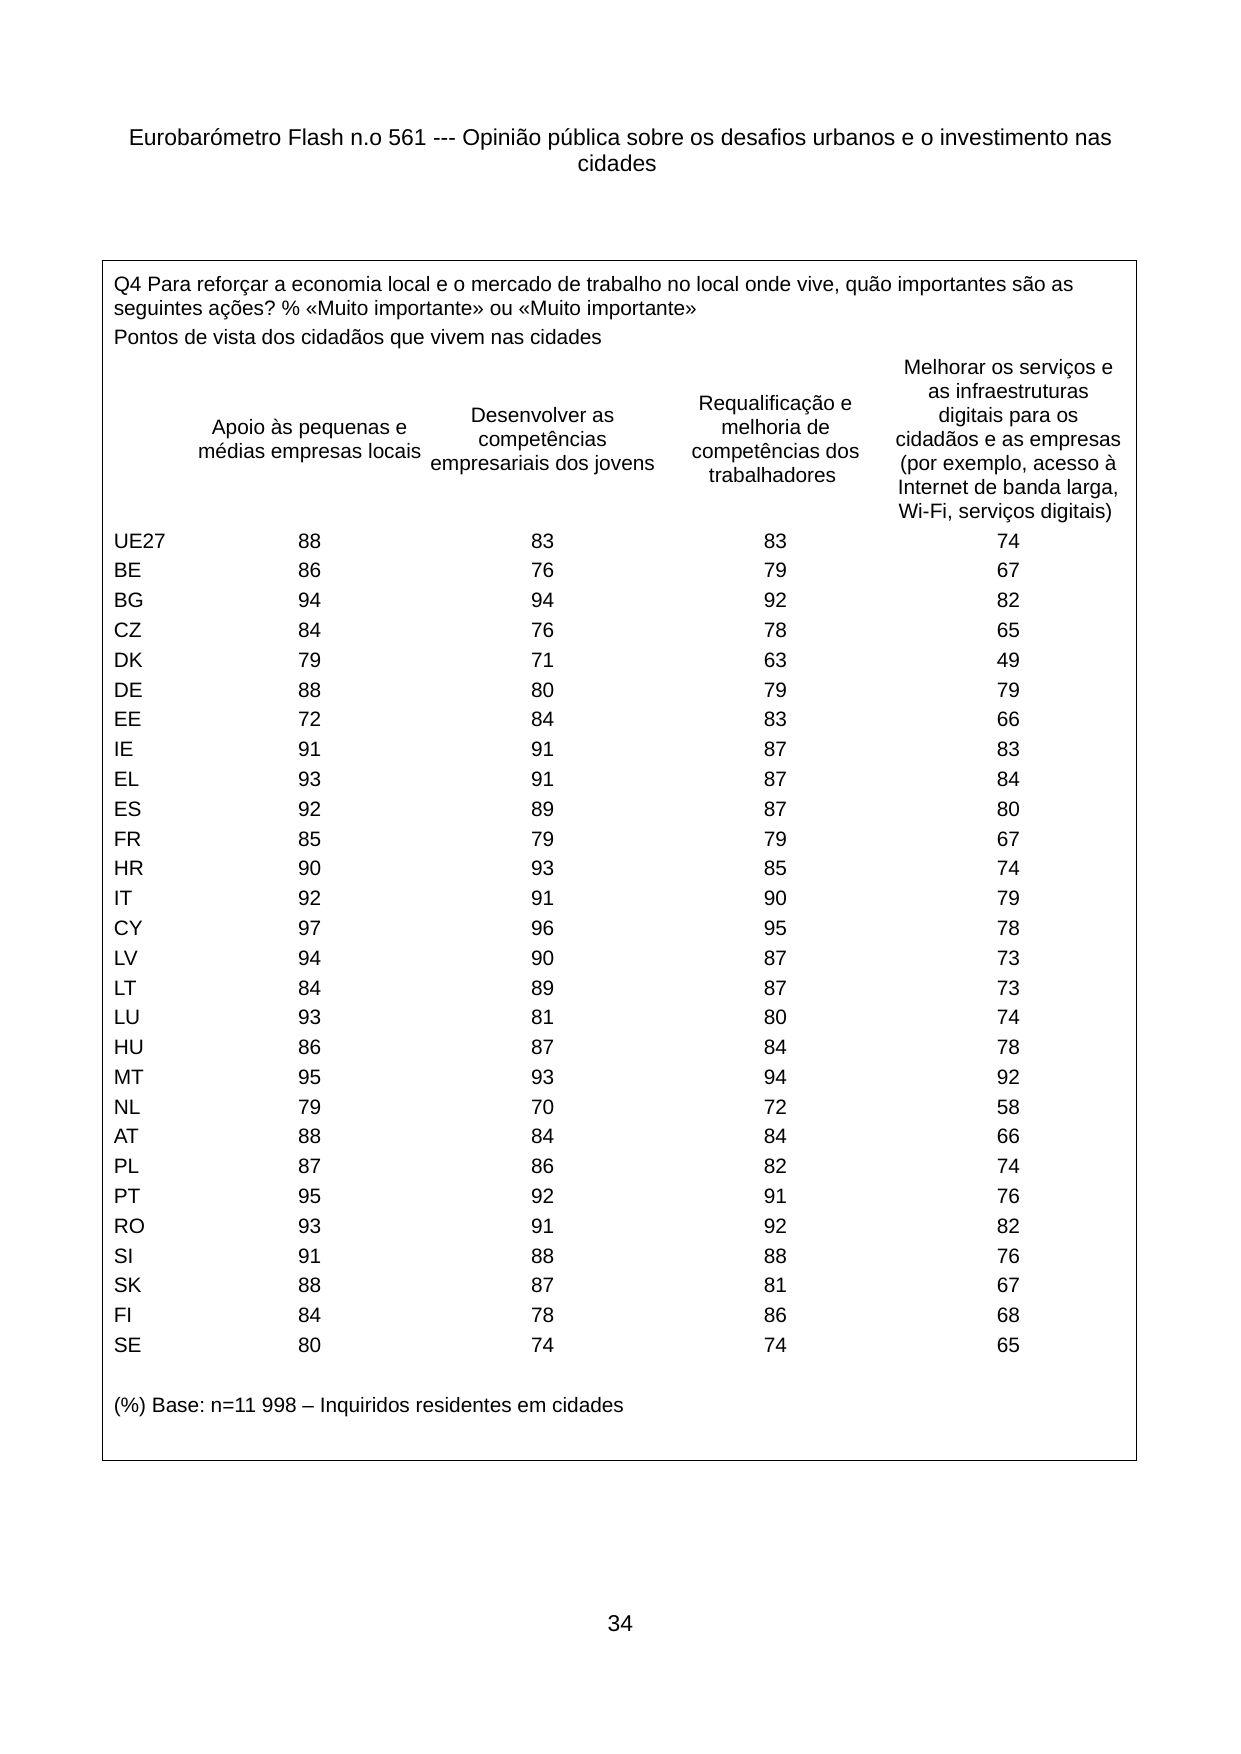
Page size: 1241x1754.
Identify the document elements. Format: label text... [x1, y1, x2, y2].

table_cell 80 [659, 1002, 892, 1032]
table_cell 94 [193, 943, 426, 972]
table_cell 89 [426, 794, 659, 823]
table_cell 84 [659, 1032, 892, 1062]
table_cell ES [111, 794, 193, 823]
table_cell 84 [193, 1300, 426, 1330]
table_cell 84 [659, 1121, 892, 1151]
table_cell 74 [659, 1330, 892, 1360]
table_cell [659, 1360, 892, 1389]
table_cell RO [111, 1211, 193, 1241]
table_cell 92 [193, 794, 426, 823]
table_cell 78 [659, 615, 892, 645]
table_cell 91 [426, 734, 659, 764]
table_cell 93 [426, 853, 659, 883]
table_cell [111, 352, 193, 526]
table_cell 93 [426, 1062, 659, 1092]
table_cell 86 [193, 555, 426, 585]
table_cell 76 [426, 555, 659, 585]
table_cell Apoio às pequenas e médias empresas locais [193, 352, 426, 526]
table_cell [892, 1360, 1125, 1389]
table_cell 73 [892, 943, 1125, 972]
table_cell 79 [659, 675, 892, 704]
table_cell 84 [193, 973, 426, 1002]
table_cell 79 [659, 824, 892, 853]
table_cell 95 [659, 913, 892, 943]
table_cell 80 [892, 794, 1125, 823]
table_cell 93 [193, 1002, 426, 1032]
table_cell 81 [426, 1002, 659, 1032]
table_cell 68 [892, 1300, 1125, 1330]
table_cell [111, 1360, 193, 1389]
table_cell 83 [892, 734, 1125, 764]
table_cell 79 [193, 645, 426, 674]
table_cell 92 [659, 1211, 892, 1241]
table_cell 88 [193, 1121, 426, 1151]
table_cell 66 [892, 1121, 1125, 1151]
table_cell 58 [892, 1092, 1125, 1121]
table_cell AT [111, 1121, 193, 1151]
table_cell 83 [426, 526, 659, 555]
table_cell 84 [426, 704, 659, 734]
table_cell 82 [892, 585, 1125, 615]
table_cell [426, 1360, 659, 1389]
table_cell 73 [892, 973, 1125, 1002]
table_cell 79 [426, 824, 659, 853]
table_cell 76 [892, 1181, 1125, 1211]
table_cell DE [111, 675, 193, 704]
table_cell (%) Base: n=11 998 – Inquiridos residentes em cidades [111, 1390, 1125, 1419]
table_cell 87 [659, 943, 892, 972]
table_cell Melhorar os serviços e as infraestruturas digitais para os cidadãos e as empresas (por exemplo, acesso à Internet de banda larga, Wi-Fi, serviços digitais) [892, 352, 1125, 526]
table_cell MT [111, 1062, 193, 1092]
table_cell BE [111, 555, 193, 585]
table_cell 76 [426, 615, 659, 645]
table_cell 71 [426, 645, 659, 674]
table_cell DK [111, 645, 193, 674]
table_cell 88 [659, 1241, 892, 1270]
table_cell 79 [193, 1092, 426, 1121]
table_cell 94 [659, 1062, 892, 1092]
table_cell 79 [659, 555, 892, 585]
table_cell 93 [193, 764, 426, 794]
table_cell 91 [193, 1241, 426, 1270]
table_cell Requalificação e melhoria de competências dos trabalhadores [659, 352, 892, 526]
table_cell 85 [659, 853, 892, 883]
table_cell SE [111, 1330, 193, 1360]
table_cell CZ [111, 615, 193, 645]
table_cell IT [111, 883, 193, 913]
table_cell 74 [426, 1330, 659, 1360]
table_cell 79 [892, 883, 1125, 913]
table_cell 83 [659, 704, 892, 734]
table_cell 65 [892, 1330, 1125, 1360]
table_cell UE27 [111, 526, 193, 555]
table_cell LV [111, 943, 193, 972]
table_cell 87 [659, 764, 892, 794]
table_cell 63 [659, 645, 892, 674]
table_cell 87 [426, 1032, 659, 1062]
table_cell CY [111, 913, 193, 943]
table_cell 76 [892, 1241, 1125, 1270]
table_cell 90 [426, 943, 659, 972]
table_cell 88 [193, 526, 426, 555]
table_cell 82 [659, 1151, 892, 1181]
table_cell 94 [193, 585, 426, 615]
table_cell 78 [426, 1300, 659, 1330]
table_cell 91 [426, 1211, 659, 1241]
table_cell 86 [659, 1300, 892, 1330]
table_cell 86 [193, 1032, 426, 1062]
table_cell LU [111, 1002, 193, 1032]
table_cell 85 [193, 824, 426, 853]
table_cell 83 [659, 526, 892, 555]
table_cell IE [111, 734, 193, 764]
table_cell 97 [193, 913, 426, 943]
table_cell FI [111, 1300, 193, 1330]
table_cell EL [111, 764, 193, 794]
table_cell EE [111, 704, 193, 734]
table_cell 88 [193, 1270, 426, 1300]
table_cell [193, 1360, 426, 1389]
table_cell 80 [193, 1330, 426, 1360]
table_cell 87 [426, 1270, 659, 1300]
table_cell 67 [892, 555, 1125, 585]
table_cell 92 [892, 1062, 1125, 1092]
table_cell Pontos de vista dos cidadãos que vivem nas cidades [111, 322, 1125, 352]
table_cell 67 [892, 824, 1125, 853]
table_cell 70 [426, 1092, 659, 1121]
table_cell 78 [892, 1032, 1125, 1062]
table_cell 74 [892, 853, 1125, 883]
table_cell HR [111, 853, 193, 883]
table_cell SI [111, 1241, 193, 1270]
table_cell 95 [193, 1181, 426, 1211]
table_cell 91 [426, 764, 659, 794]
table_cell HU [111, 1032, 193, 1062]
table_cell BG [111, 585, 193, 615]
table_cell 92 [426, 1181, 659, 1211]
table_cell 66 [892, 704, 1125, 734]
table_cell 92 [193, 883, 426, 913]
table_cell 74 [892, 1151, 1125, 1181]
table_cell 78 [892, 913, 1125, 943]
table_cell FR [111, 824, 193, 853]
table_cell 90 [659, 883, 892, 913]
table_cell 88 [193, 675, 426, 704]
table_cell 96 [426, 913, 659, 943]
table_cell PT [111, 1181, 193, 1211]
table_cell 91 [426, 883, 659, 913]
table_cell LT [111, 973, 193, 1002]
table_cell 74 [892, 1002, 1125, 1032]
table_cell 82 [892, 1211, 1125, 1241]
table_cell SK [111, 1270, 193, 1300]
table_cell 81 [659, 1270, 892, 1300]
table_cell 88 [426, 1241, 659, 1270]
table_cell 87 [659, 973, 892, 1002]
table_cell 84 [892, 764, 1125, 794]
table_cell PL [111, 1151, 193, 1181]
table_cell 87 [659, 794, 892, 823]
table_cell 91 [659, 1181, 892, 1211]
table_cell 65 [892, 615, 1125, 645]
table_cell Desenvolver as competências empresariais dos jovens [426, 352, 659, 526]
table_cell 87 [193, 1151, 426, 1181]
table_cell 94 [426, 585, 659, 615]
table_cell 90 [193, 853, 426, 883]
table_cell 72 [193, 704, 426, 734]
table_cell 93 [193, 1211, 426, 1241]
table_cell NL [111, 1092, 193, 1121]
table_cell 84 [193, 615, 426, 645]
table_cell 87 [659, 734, 892, 764]
table_header Q4 Para reforçar a economia local e o mercado de trabalho no local onde vive, quão importantes são as seguintes ações? % «Muito importante» ou «Muito importante» [111, 269, 1125, 322]
table_cell 74 [892, 526, 1125, 555]
table_cell 92 [659, 585, 892, 615]
table_cell 86 [426, 1151, 659, 1181]
table_cell 49 [892, 645, 1125, 674]
table_cell 84 [426, 1121, 659, 1151]
table_cell 67 [892, 1270, 1125, 1300]
table_cell 80 [426, 675, 659, 704]
table_cell 72 [659, 1092, 892, 1121]
table_cell 79 [892, 675, 1125, 704]
table_cell 91 [193, 734, 426, 764]
table_cell 95 [193, 1062, 426, 1092]
table_cell 89 [426, 973, 659, 1002]
